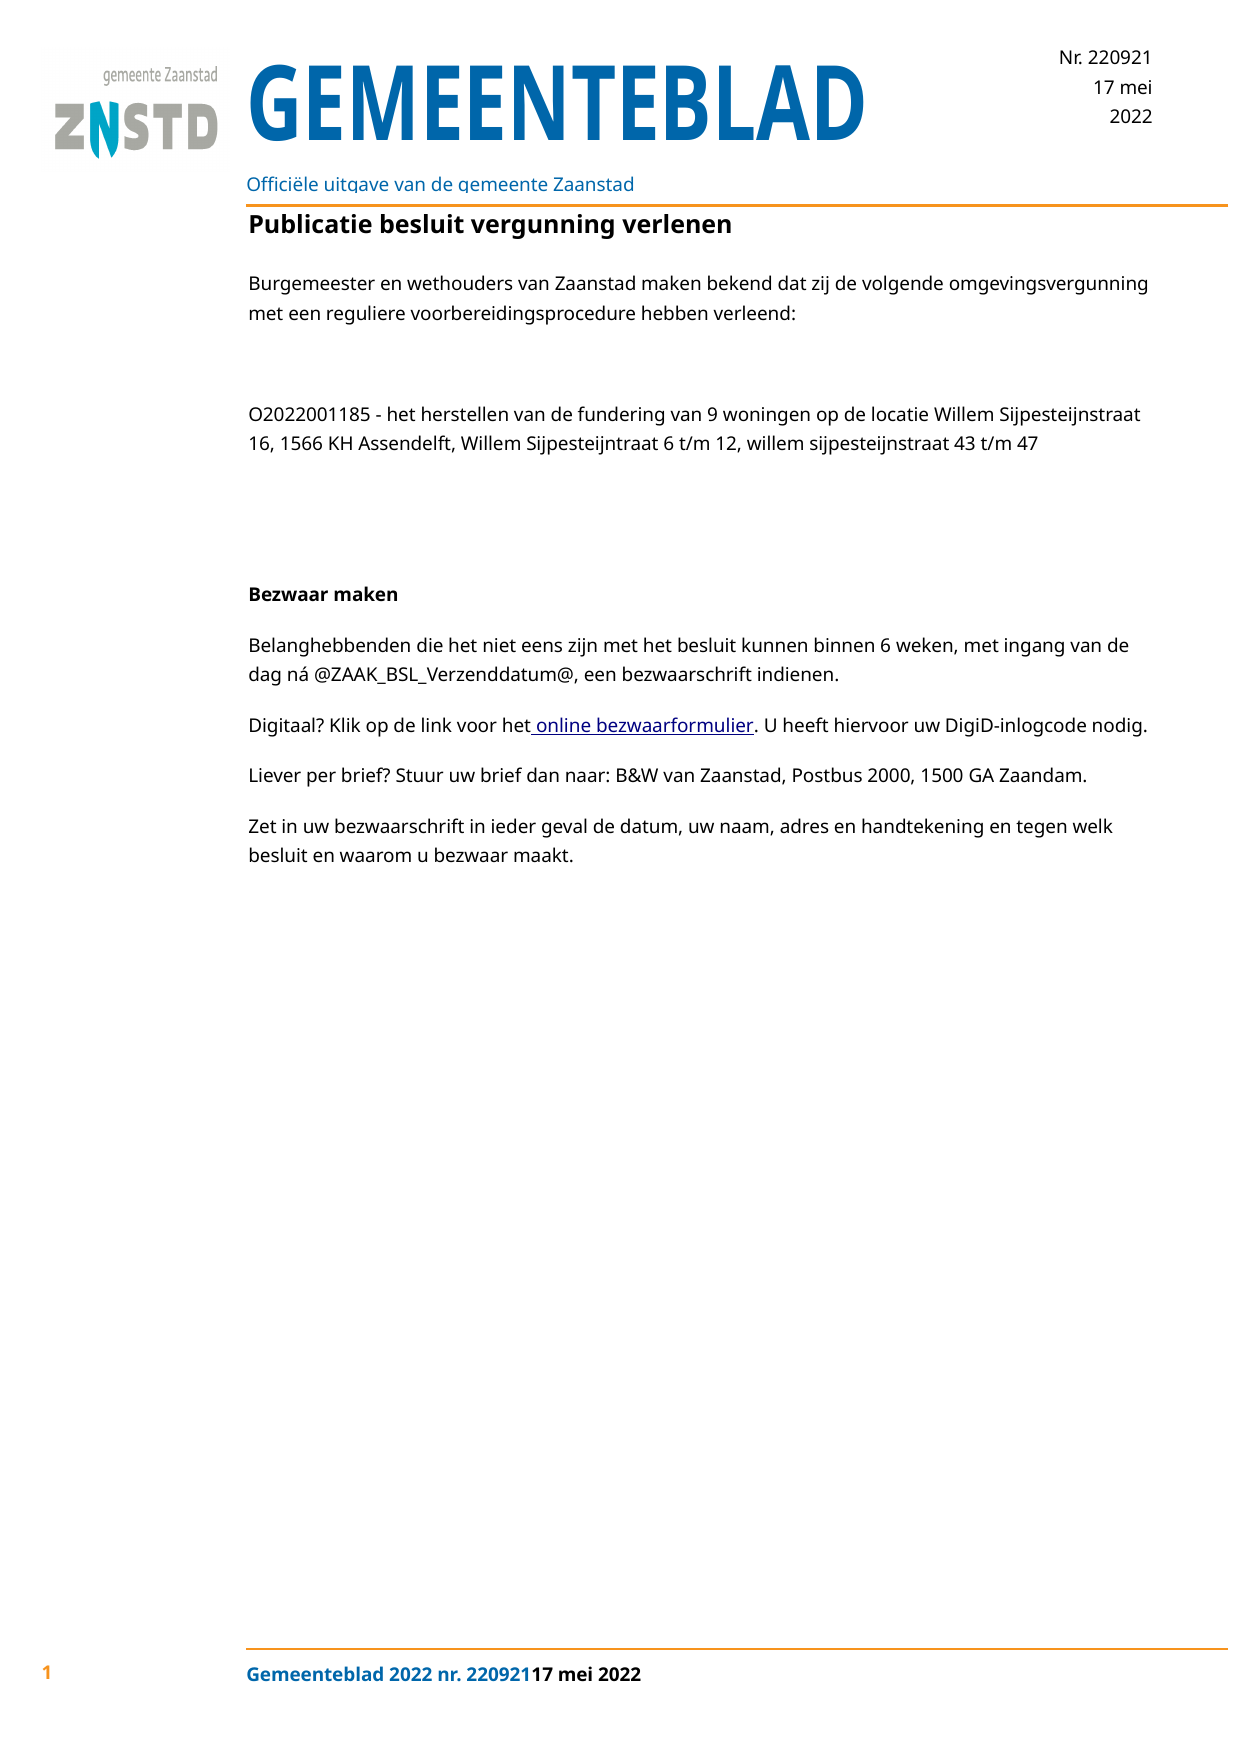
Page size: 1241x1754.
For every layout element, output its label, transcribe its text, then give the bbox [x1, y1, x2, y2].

text Burgemeester en wethouders van Zaanstad maken bekend dat zij de volgende omgevingsvergunning met een reguliere voorbereidingsprocedure hebben verleend: [248, 270, 1152, 326]
text Publicatie besluit vergunning verlenen [248, 207, 1152, 241]
text Liever per brief? Stuur uw brief dan naar: B&W van Zaanstad, Postbus 2000, 1500 GA Zaandam. [248, 762, 1152, 788]
text Digitaal? Klik op de link voor het online bezwaarformulier. U heeft hiervoor uw DigiD-inlogcode nodig. [248, 712, 1152, 738]
text Belanghebbenden die het niet eens zijn met het besluit kunnen binnen 6 weken, met ingang van de dag ná @ZAAK_BSL_Verzenddatum@, een bezwaarschrift indienen. [248, 632, 1152, 687]
text Zet in uw bezwaarschrift in ieder geval de datum, uw naam, adres en handtekening en tegen welk besluit en waarom u bezwaar maakt. [248, 813, 1152, 868]
picture [41, 47, 231, 172]
text Bezwaar maken [248, 582, 1152, 607]
text O2022001185 - het herstellen van de fundering van 9 woningen op de locatie Willem Sijpesteijnstraat 16, 1566 KH Assendelft, Willem Sijpesteijntraat 6 t/m 12, willem sijpesteijnstraat 43 t/m 47 [248, 401, 1152, 456]
